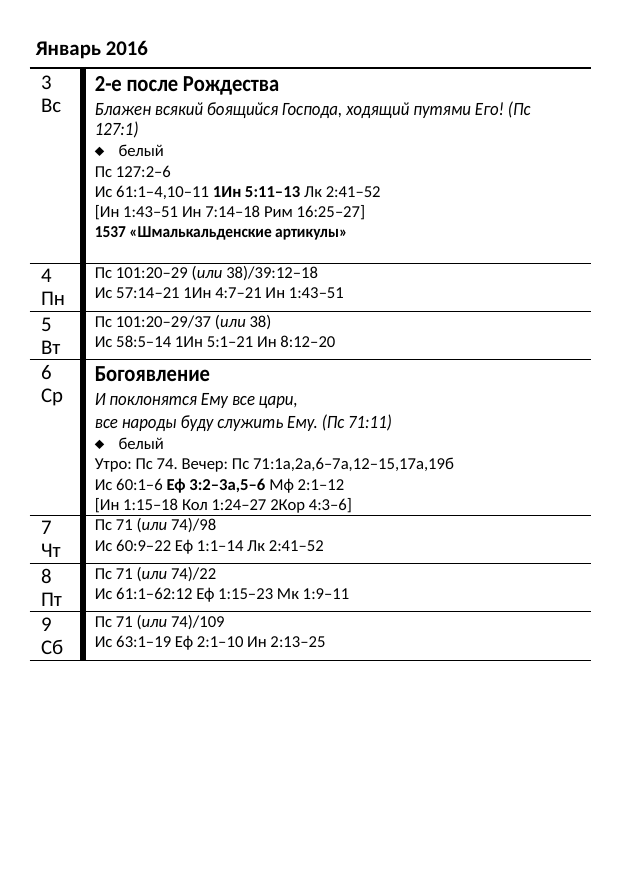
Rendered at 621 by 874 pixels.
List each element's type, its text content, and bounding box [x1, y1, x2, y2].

table_cell 7 Чт [30, 516, 80, 563]
table_cell Богоявление И поклонятся Ему все цари, все народы буду служить Ему. (Пс 71:11) белый Утро: Пс 74. Вечер: Пс 71:1а,2а,6–7а,12–15,17а,19б Ис 60:1–6 Еф 3:2–3а,5–6 Мф 2:1–12 [Ин 1:15–18 Кол 1:24–27 2Кор 4:3–6] [86, 360, 591, 514]
table_cell Пс 71 (или 74)/22 Ис 61:1–62:12 Еф 1:15–23 Мк 1:9–11 [86, 564, 591, 611]
table_cell 3 Вс [30, 69, 80, 262]
table_cell 9 Сб [30, 612, 80, 660]
table_cell Пс 71 (или 74)/98 Ис 60:9–22 Еф 1:1–14 Лк 2:41–52 [86, 516, 591, 563]
table_cell Пс 101:20–29 (или 38)/39:12–18 Ис 57:14–21 1Ин 4:7–21 Ин 1:43–51 [86, 264, 591, 311]
table_cell 2-е после Рождества Блажен всякий боящийся Господа, ходящий путями Его! (Пс 127:1) белый Пс 127:2–6 Ис 61:1–4,10–11 1Ин 5:11–13 Лк 2:41–52 [Ин 1:43–51 Ин 7:14–18 Рим 16:25–27] 1537 «Шмалькальденские артикулы» [86, 69, 591, 262]
table_cell Пс 101:20–29/37 (или 38) Ис 58:5–14 1Ин 5:1–21 Ин 8:12–20 [86, 312, 591, 359]
table_cell 8 Пт [30, 564, 80, 611]
table_cell 5 Вт [30, 312, 80, 359]
table_cell 4 Пн [30, 264, 80, 311]
table_cell 6 Ср [30, 360, 80, 514]
table_header Январь 2016 [30, 30, 591, 67]
table_cell Пс 71 (или 74)/109 Ис 63:1–19 Еф 2:1–10 Ин 2:13–25 [86, 612, 591, 660]
